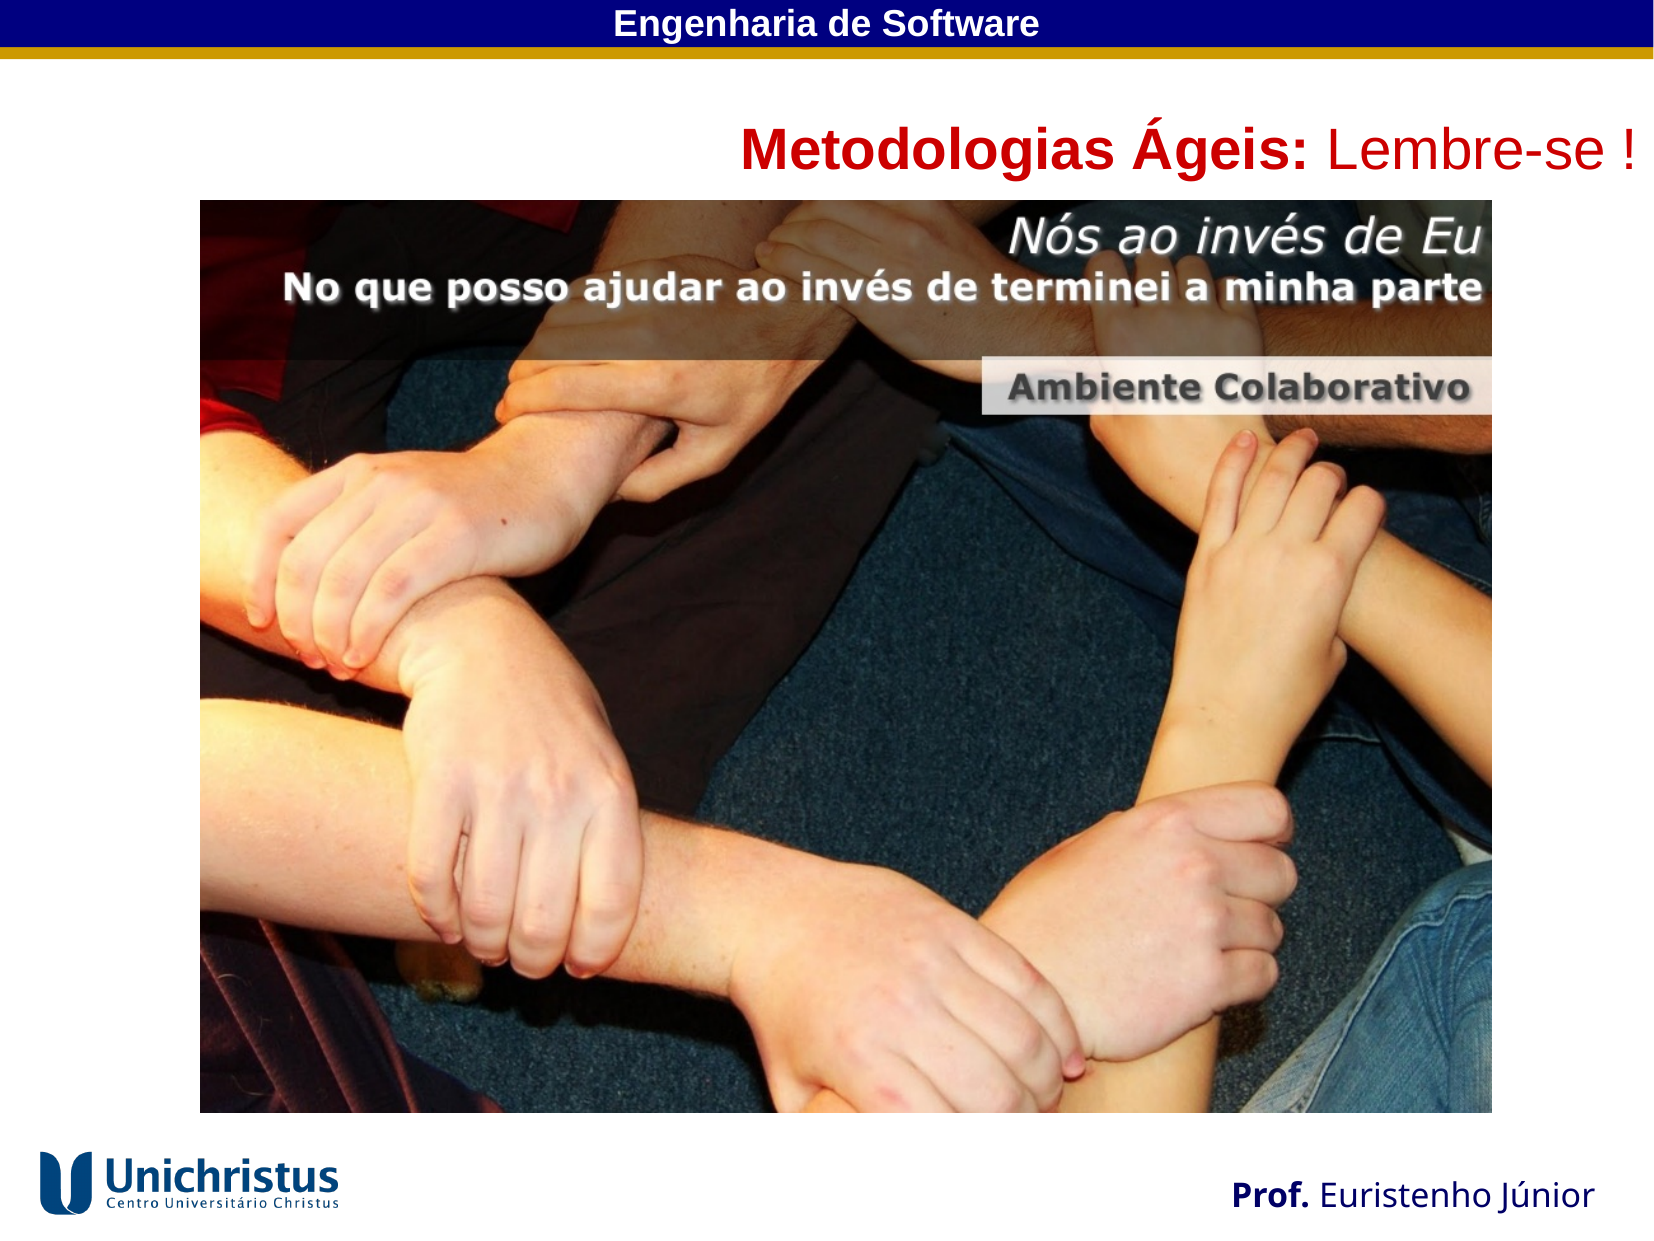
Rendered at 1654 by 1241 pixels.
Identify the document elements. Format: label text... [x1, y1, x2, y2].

text_box Prof. Euristenho Júnior [1216, 1163, 1654, 1224]
picture [200, 200, 1492, 1113]
text_box Engenharia de Software [0, 0, 1654, 48]
text_box [0, 48, 1654, 60]
picture [35, 1148, 343, 1217]
text_box Metodologias Ágeis: Lembre-se ! [725, 109, 1654, 189]
